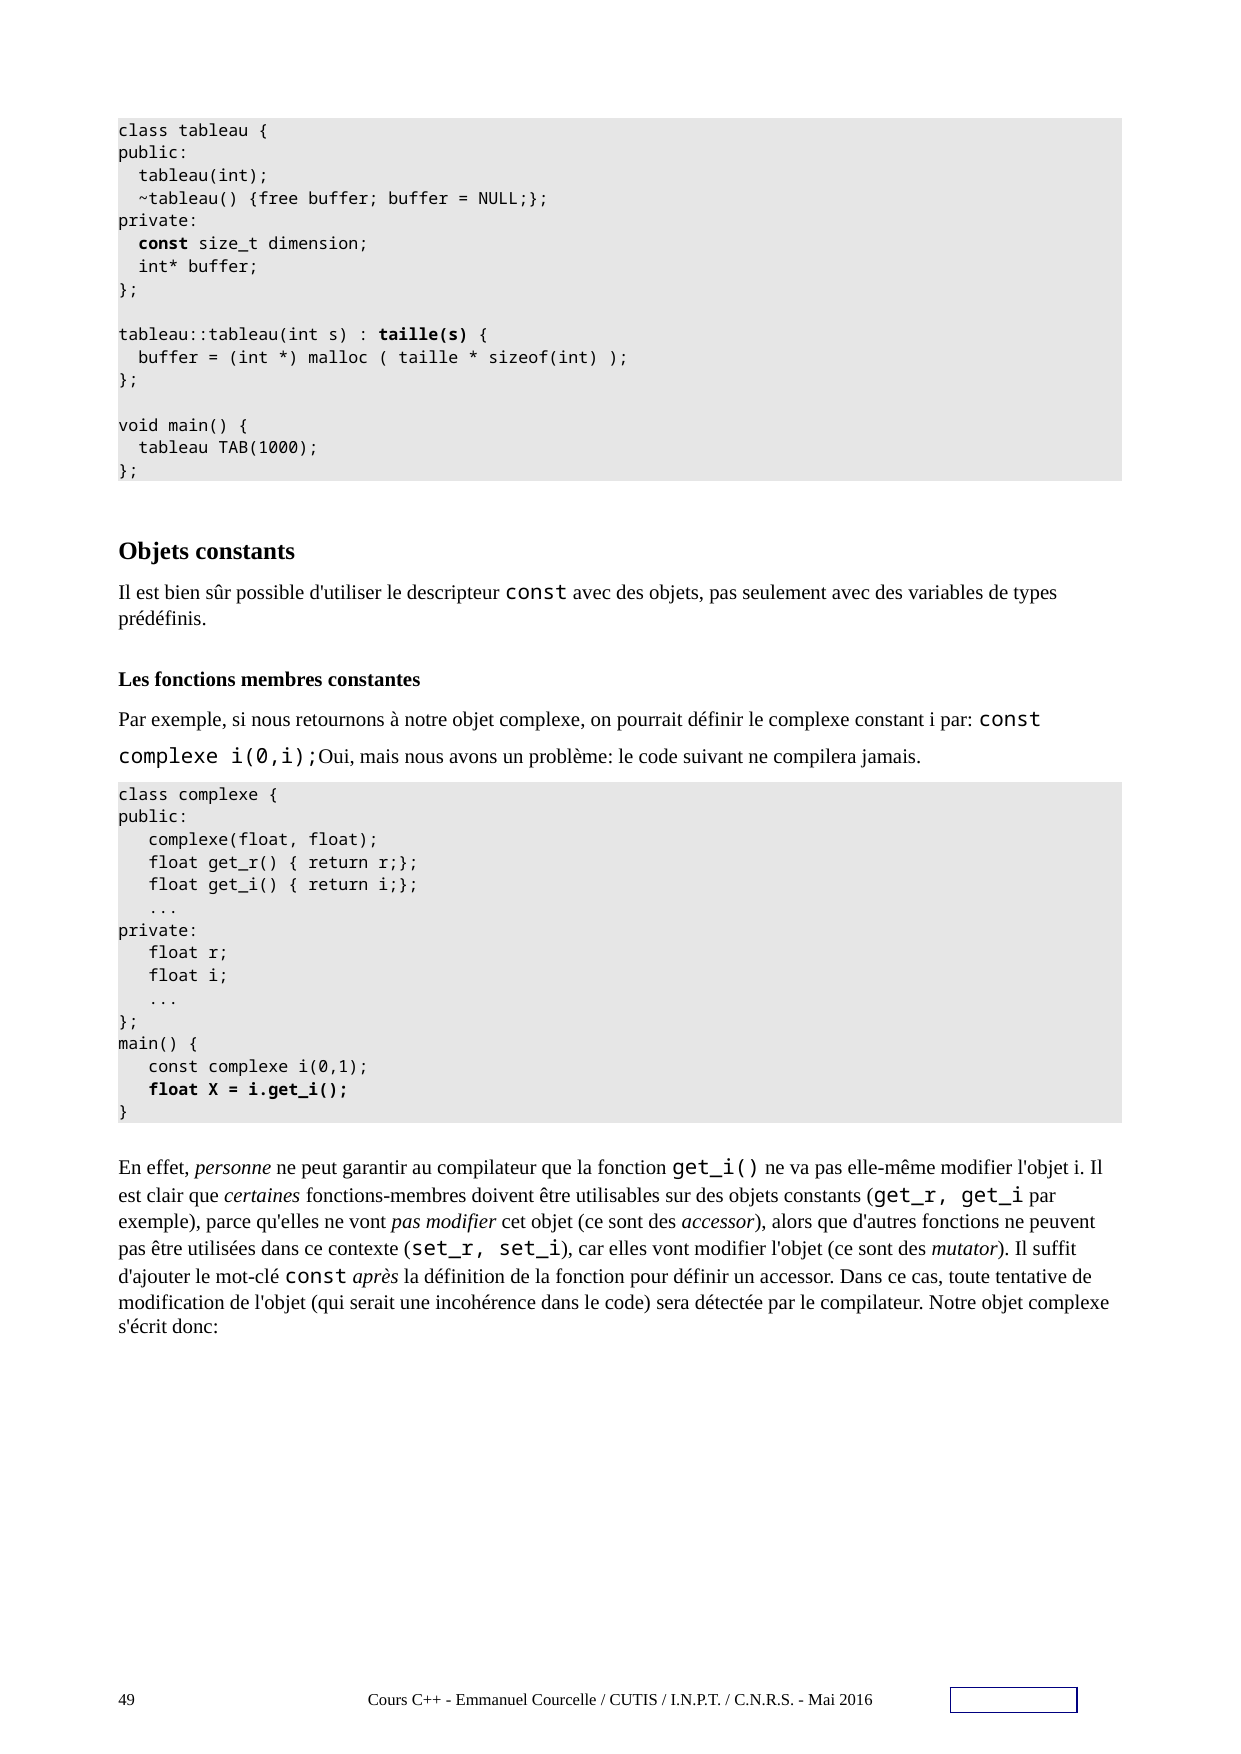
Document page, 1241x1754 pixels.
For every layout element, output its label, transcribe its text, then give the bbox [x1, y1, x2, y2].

text float get_i() { return i;}; [118, 873, 1122, 896]
text const complexe i(0,1); [118, 1054, 1122, 1077]
text buffer = (int *) malloc ( taille * sizeof(int) ); [118, 345, 1122, 368]
text class complexe { [118, 782, 1122, 805]
subtitle Les fonctions membres constantes [118, 667, 1122, 691]
text float X = i.get_i(); [118, 1077, 1122, 1100]
text ... [118, 896, 1122, 918]
text public: [118, 805, 1122, 827]
text main() { [118, 1032, 1122, 1054]
text } [118, 1100, 1122, 1123]
text Il est bien sûr possible d'utiliser le descripteur const avec des objets, pas seulement avec des variables de types prédéfinis. [118, 577, 1122, 630]
text float r; [118, 941, 1122, 964]
text }; [118, 277, 1122, 300]
text void main() { [118, 413, 1122, 436]
text tableau::tableau(int s) : taille(s) { [118, 322, 1122, 345]
text int* buffer; [118, 254, 1122, 277]
text tableau TAB(1000); [118, 436, 1122, 459]
text const size_t dimension; [118, 232, 1122, 254]
text Par exemple, si nous retournons à notre objet complexe, on pourrait définir le complexe constant i par: const complexe i(0,i);Oui, mais nous avons un problème: le code suivant ne compilera jamais. [118, 704, 1122, 769]
text ~tableau() {free buffer; buffer = NULL;}; [118, 186, 1122, 209]
text class tableau { [118, 118, 1122, 141]
text }; [118, 368, 1122, 391]
text float get_r() { return r;}; [118, 850, 1122, 873]
text public: [118, 141, 1122, 163]
text }; [118, 1009, 1122, 1032]
text }; [118, 459, 1122, 481]
text private: [118, 918, 1122, 941]
text tableau(int); [118, 163, 1122, 186]
text complexe(float, float); [118, 827, 1122, 850]
subtitle Objets constants [118, 536, 1122, 565]
text float i; [118, 964, 1122, 986]
text En effet, personne ne peut garantir au compilateur que la fonction get_i() ne va pas elle-même modifier l'objet i. Il est clair que certaines fonctions-membres doivent être utilisables sur des objets constants (get_r, get_i par exemple), parce qu'elles ne vont pas modifier cet objet (ce sont des accessor), alors que d'autres fonctions ne peuvent pas être utilisées dans ce contexte (set_r, set_i), car elles vont modifier l'objet (ce sont des mutator). Il suffit d'ajouter le mot-clé const après la définition de la fonction pour définir un accessor. Dans ce cas, toute tentative de modification de l'objet (qui serait une incohérence dans le code) sera détectée par le compilateur. Notre objet complexe s'écrit donc: [118, 1152, 1122, 1338]
text private: [118, 209, 1122, 232]
text ... [118, 986, 1122, 1009]
